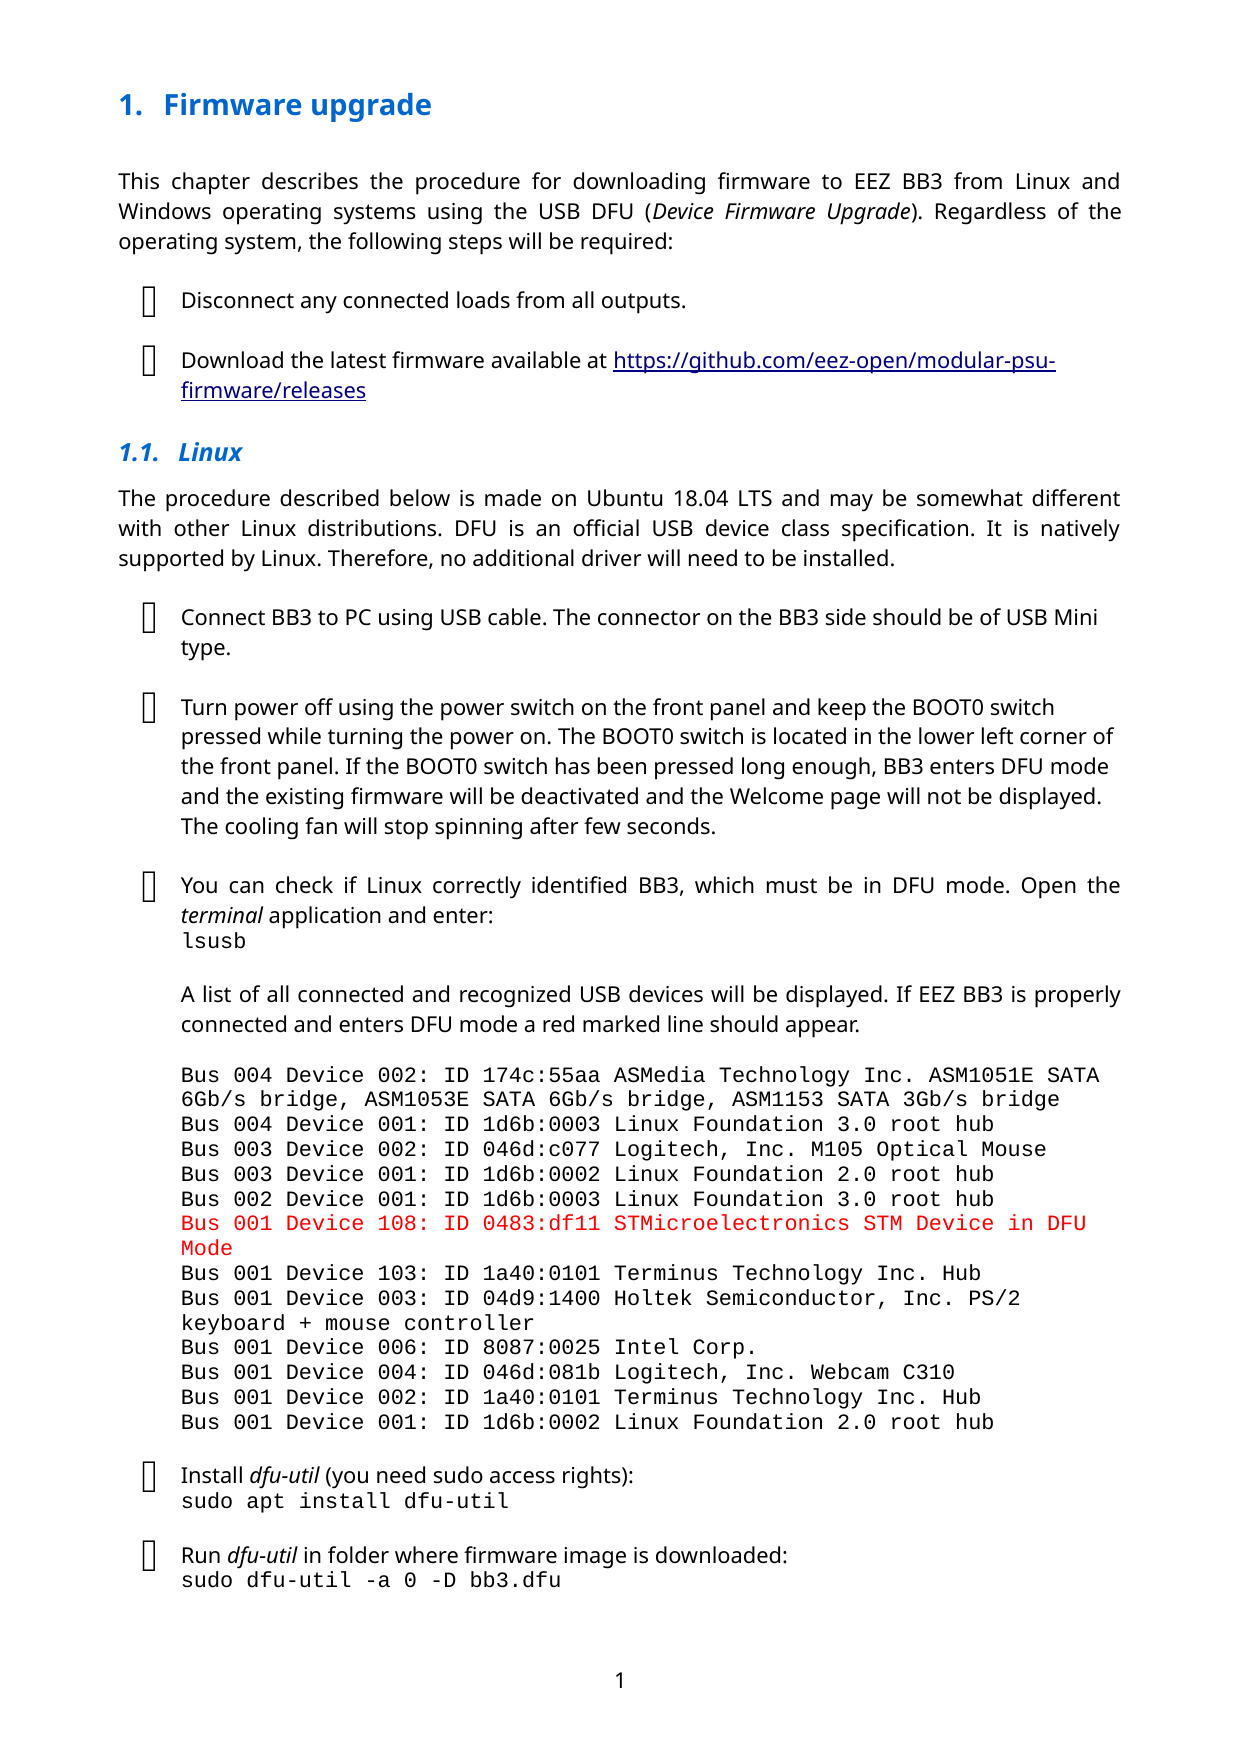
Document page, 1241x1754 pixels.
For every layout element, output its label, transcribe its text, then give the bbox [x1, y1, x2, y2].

table_cell  [118, 870, 181, 1461]
table_cell Run dfu-util in folder where firmware image is downloaded: sudo dfu-util -a 0 -D bb3.dfu [181, 1540, 1122, 1619]
table_header Disconnect any connected loads from all outputs. [181, 285, 1122, 345]
table_cell  [118, 1461, 181, 1540]
table_cell You can check if Linux correctly identified BB3, which must be in DFU mode. Open the terminal application and enter: lsusb A list of all connected and recognized USB devices will be displayed. If EEZ BB3 is properly connected and enters DFU mode a red marked line should appear. Bus 004 Device 002: ID 174c:55aa ASMedia Technology Inc. ASM1051E SATA 6Gb/s bridge, ASM1053E SATA 6Gb/s bridge, ASM1153 SATA 3Gb/s bridge Bus 004 Device 001: ID 1d6b:0003 Linux Foundation 3.0 root hub Bus 003 Device 002: ID 046d:c077 Logitech, Inc. M105 Optical Mouse Bus 003 Device 001: ID 1d6b:0002 Linux Foundation 2.0 root hub Bus 002 Device 001: ID 1d6b:0003 Linux Foundation 3.0 root hub Bus 001 Device 108: ID 0483:df11 STMicroelectronics STM Device in DFU Mode Bus 001 Device 103: ID 1a40:0101 Terminus Technology Inc. Hub Bus 001 Device 003: ID 04d9:1400 Holtek Semiconductor, Inc. PS/2 keyboard + mouse controller Bus 001 Device 006: ID 8087:0025 Intel Corp. Bus 001 Device 004: ID 046d:081b Logitech, Inc. Webcam C310 Bus 001 Device 002: ID 1a40:0101 Terminus Technology Inc. Hub Bus 001 Device 001: ID 1d6b:0002 Linux Foundation 2.0 root hub [181, 870, 1122, 1461]
table_cell Download the latest firmware available at https://github.com/eez-open/modular-psu-firmware/releases [181, 345, 1122, 434]
text This chapter describes the procedure for downloading firmware to EEZ BB3 from Linux and Windows operating systems using the USB DFU (Device Firmware Upgrade). Regardless of the operating system, the following steps will be required: [118, 166, 1122, 255]
subtitle Firmware upgrade [118, 84, 1122, 124]
subtitle Linux [118, 434, 1122, 468]
table_header Connect BB3 to PC using USB cable. The connector on the BB3 side should be of USB Mini type. [181, 602, 1122, 692]
table_header  [118, 285, 181, 345]
table_cell  [118, 692, 181, 870]
table_cell Install dfu-util (you need sudo access rights): sudo apt install dfu-util [181, 1461, 1122, 1540]
table_cell Turn power off using the power switch on the front panel and keep the BOOT0 switch pressed while turning the power on. The BOOT0 switch is located in the lower left corner of the front panel. If the BOOT0 switch has been pressed long enough, BB3 enters DFU mode and the existing firmware will be deactivated and the Welcome page will not be displayed. The cooling fan will stop spinning after few seconds. [181, 692, 1122, 870]
table_cell  [118, 345, 181, 434]
table_cell  [118, 1540, 181, 1619]
text The procedure described below is made on Ubuntu 18.04 LTS and may be somewhat different with other Linux distributions. DFU is an official USB device class specification. It is natively supported by Linux. Therefore, no additional driver will need to be installed. [118, 483, 1122, 572]
table_header  [118, 602, 181, 692]
